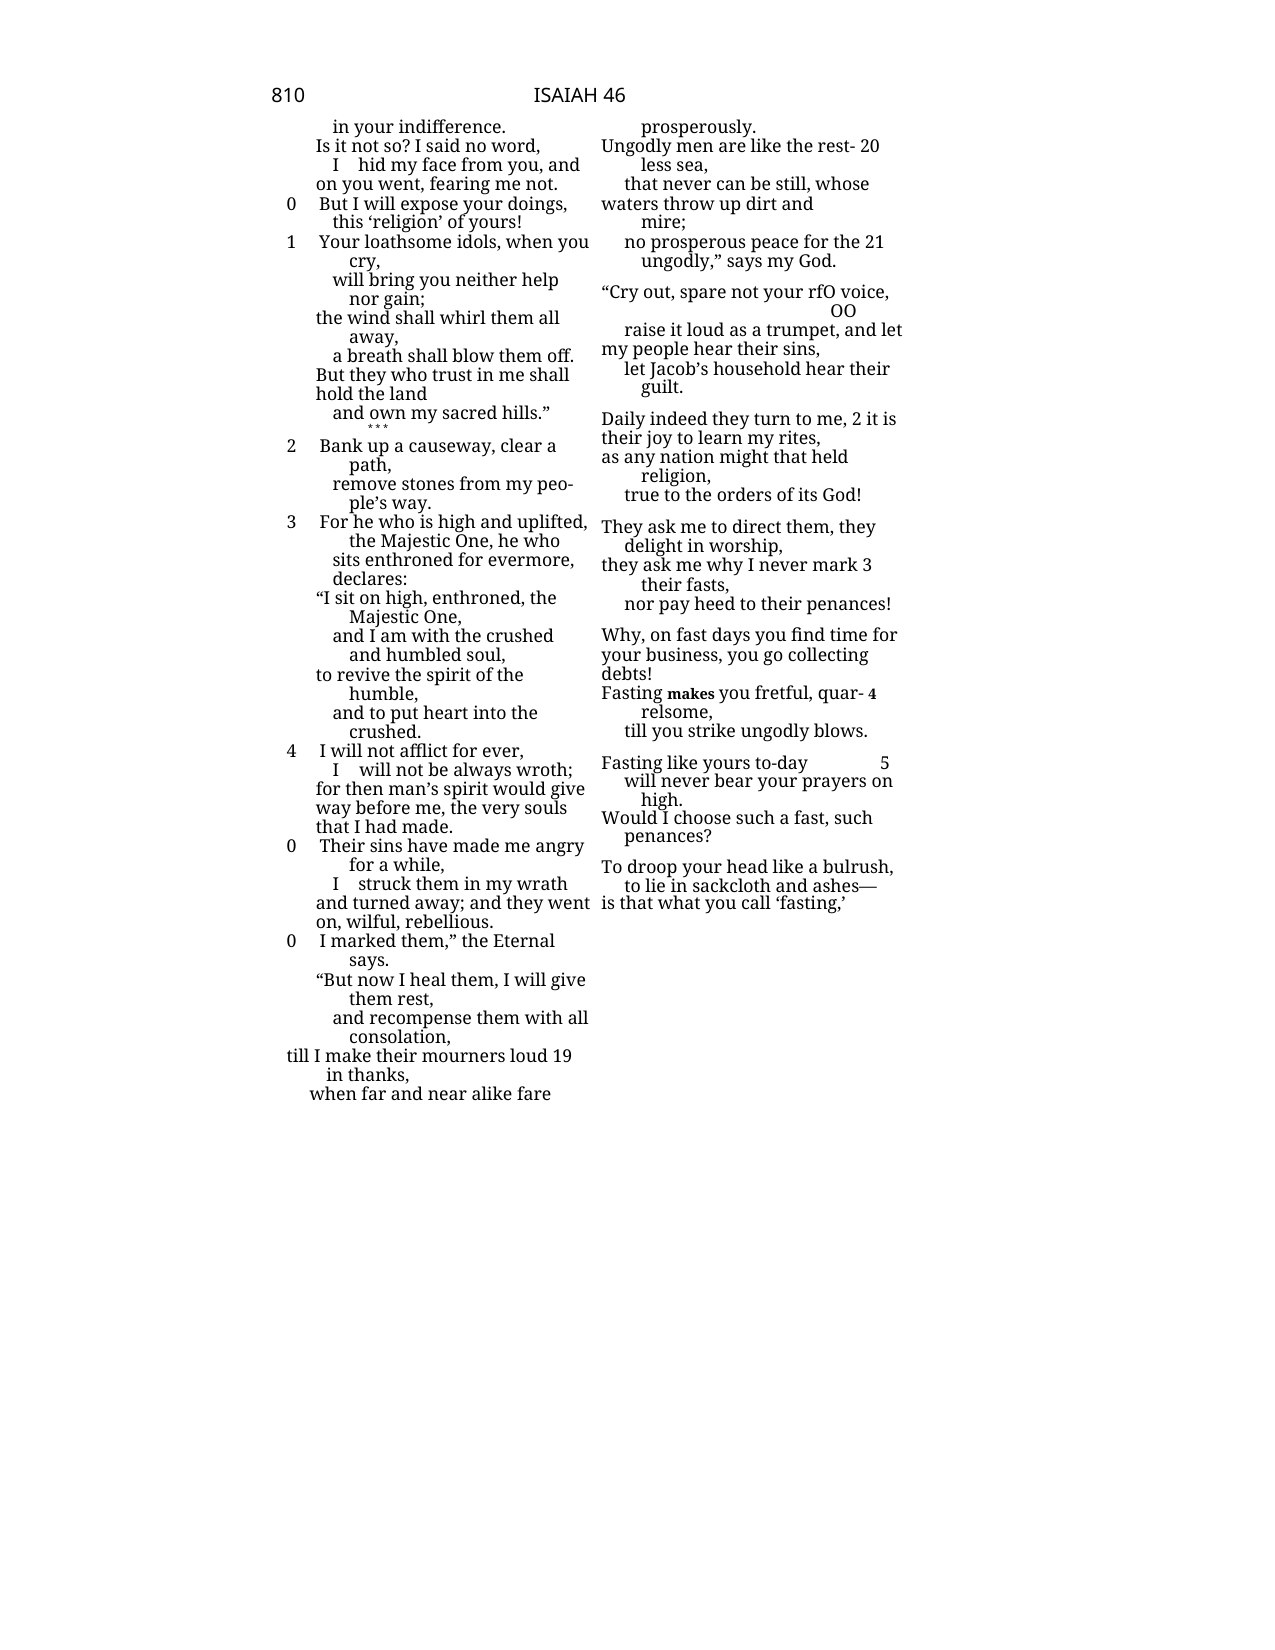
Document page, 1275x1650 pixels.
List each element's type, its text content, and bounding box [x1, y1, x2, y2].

text will bring you neither help nor gain; [332, 271, 591, 309]
text for a while, [332, 856, 591, 875]
text Would I choose such a fast, such penances? [601, 810, 905, 847]
text no prosperous peace for the 21 ungodly,” says my God. [624, 233, 905, 271]
text in your indifference. [332, 118, 591, 137]
text is that what you call ‘fasting,’ [601, 896, 905, 913]
text remove stones from my peo­ple’s way. [332, 475, 591, 513]
text says. [332, 952, 591, 971]
list But I will expose your doings, [286, 195, 591, 214]
text as any nation might that held religion, [601, 448, 905, 487]
text “But now I heal them, I will give them rest, [316, 971, 591, 1009]
text Ungodly men are like the rest- 20 [601, 137, 905, 157]
text prosperously. [624, 118, 905, 137]
text Why, on fast days you find time for your business, you go collecting debts! [601, 626, 905, 684]
text the wind shall whirl them all away, [316, 309, 591, 347]
list For he who is high and uplifted, [286, 513, 591, 532]
list struck them in my wrath and turned away; and they went on, wilful, re­bellious. [316, 875, 591, 933]
text They ask me to direct them, they delight in worship, [601, 518, 905, 557]
text this ‘religion’ of yours! [332, 214, 591, 233]
text in thanks, [326, 1066, 591, 1085]
list Your loathsome idols, when you [286, 233, 591, 252]
text and to put heart into the crushed. [332, 704, 591, 742]
text that never can be still, whose waters throw up dirt and [601, 176, 905, 214]
list hid my face from you, and on you went, fearing me not. [316, 157, 591, 195]
list Their sins have made me angry [286, 837, 591, 856]
text will never bear your prayers on high. [624, 773, 905, 810]
list I marked them,” the Eternal [286, 933, 591, 952]
text they ask me why I never mark 3 their fasts, [601, 557, 905, 595]
text true to the orders of its God! [624, 487, 905, 506]
list will not be always wroth; for then man’s spirit would give way before me, the very souls that I had made. [316, 761, 591, 837]
list I will not afflict for ever, [286, 742, 591, 761]
text raise it loud as a trumpet, and let my people hear their sins, [601, 322, 905, 360]
text and recompense them with all consolation, [332, 1009, 591, 1047]
text a breath shall blow them off. But they who trust in me shall hold the land [316, 347, 591, 404]
text “Cry out, spare not your rfO voice, OO [601, 283, 905, 322]
text cry, [332, 252, 591, 271]
text To droop your head like a bul­rush, [601, 859, 905, 878]
text the Majestic One, he who sits enthroned for evermore, declares: [332, 532, 591, 589]
text and I am with the crushed and humbled soul, [332, 628, 591, 666]
text let Jacob’s household hear their guilt. [624, 360, 905, 398]
text mire; [641, 214, 905, 233]
text * * * [368, 423, 591, 433]
text nor pay heed to their pen­ances! [624, 595, 905, 614]
text till I make their mourners loud 19 [286, 1047, 591, 1066]
text path, [332, 456, 591, 475]
text to revive the spirit of the humble, [316, 666, 591, 704]
text “I sit on high, enthroned, the Majestic One, [316, 589, 591, 628]
text Is it not so? I said no word, [316, 137, 591, 157]
text Daily indeed they turn to me, 2 it is their joy to learn my rites, [601, 410, 905, 448]
text less sea, [641, 157, 905, 176]
list Bank up a causeway, clear a [286, 437, 591, 456]
text and own my sacred hills.” [332, 404, 591, 423]
text till you strike ungodly blows. [624, 722, 905, 742]
text to lie in sackcloth and ashes— [624, 878, 905, 896]
text Fasting like yours to-day 5 [601, 754, 905, 773]
text when far and near alike fare [309, 1085, 591, 1104]
text Fasting makes you fretful, quar- 4 relsome, [601, 684, 905, 722]
